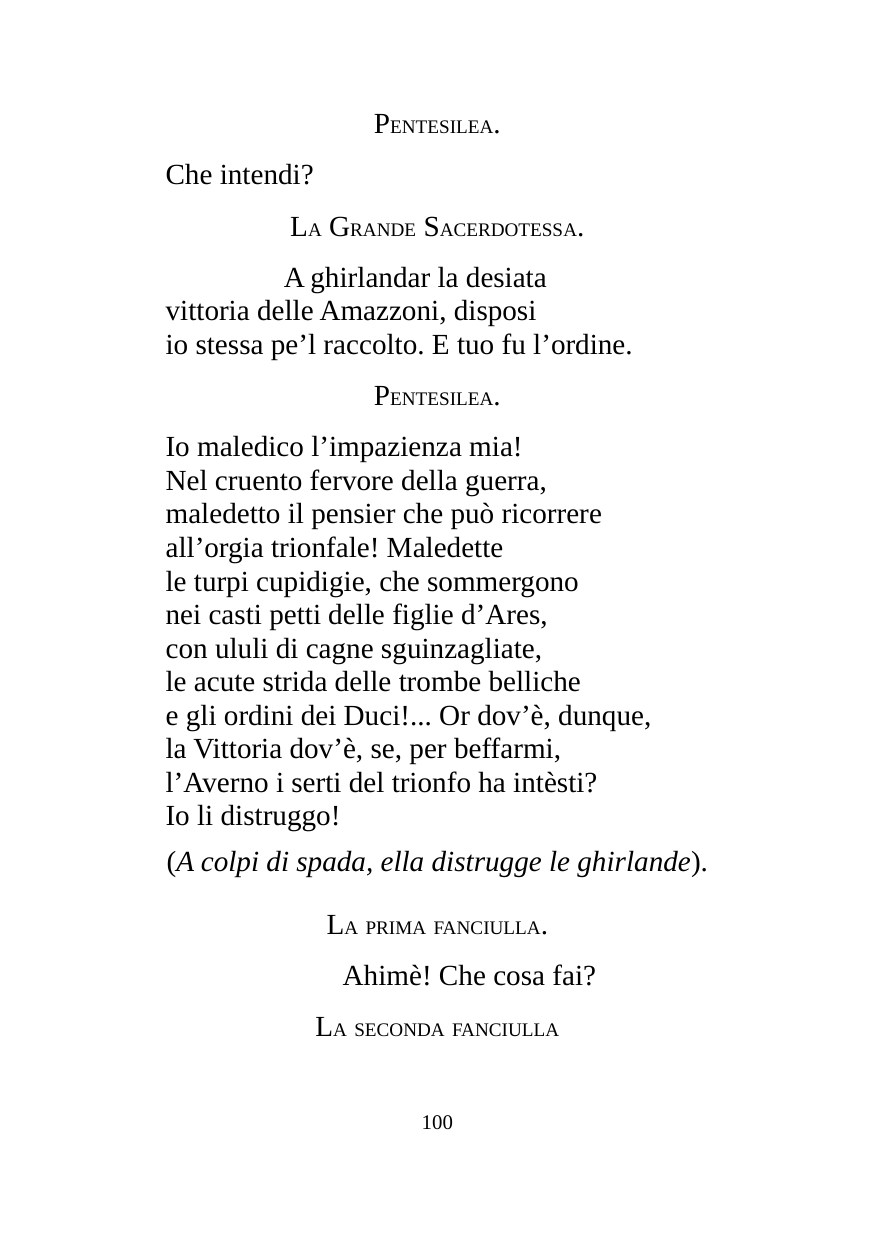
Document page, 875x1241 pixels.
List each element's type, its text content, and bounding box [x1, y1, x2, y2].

text Ahimè! Che cosa fai? [165, 958, 768, 992]
text Pentesilea. [106, 106, 768, 140]
text Io maledico l’impazienza mia! Nel cruento fervore della guerra, maledetto il pensier che può ricorrere all’orgia trionfale! Maledette le turpi cupidigie, che sommergono nei casti petti delle figlie d’Ares, con ululi di cagne sguinzagliate, le acute strida delle trombe belliche e gli ordini dei Duci!... Or dov’è, dunque, la Vittoria dov’è, se, per beffarmi, l’Averno i serti del trionfo ha intèsti? Io li distruggo! [165, 429, 768, 832]
text (A colpi di spada, ella distrugge le ghirlande). [106, 844, 768, 877]
text Che intendi? [165, 157, 768, 191]
text La seconda fanciulla [106, 1009, 768, 1043]
text Pentesilea. [106, 378, 768, 412]
text A ghirlandar la desiata vittoria delle Amazzoni, disposi io stessa pe’l raccolto. E tuo fu l’ordine. [165, 260, 768, 361]
text La prima fanciulla. [106, 907, 768, 940]
text La Grande Sacerdotessa. [106, 209, 768, 242]
